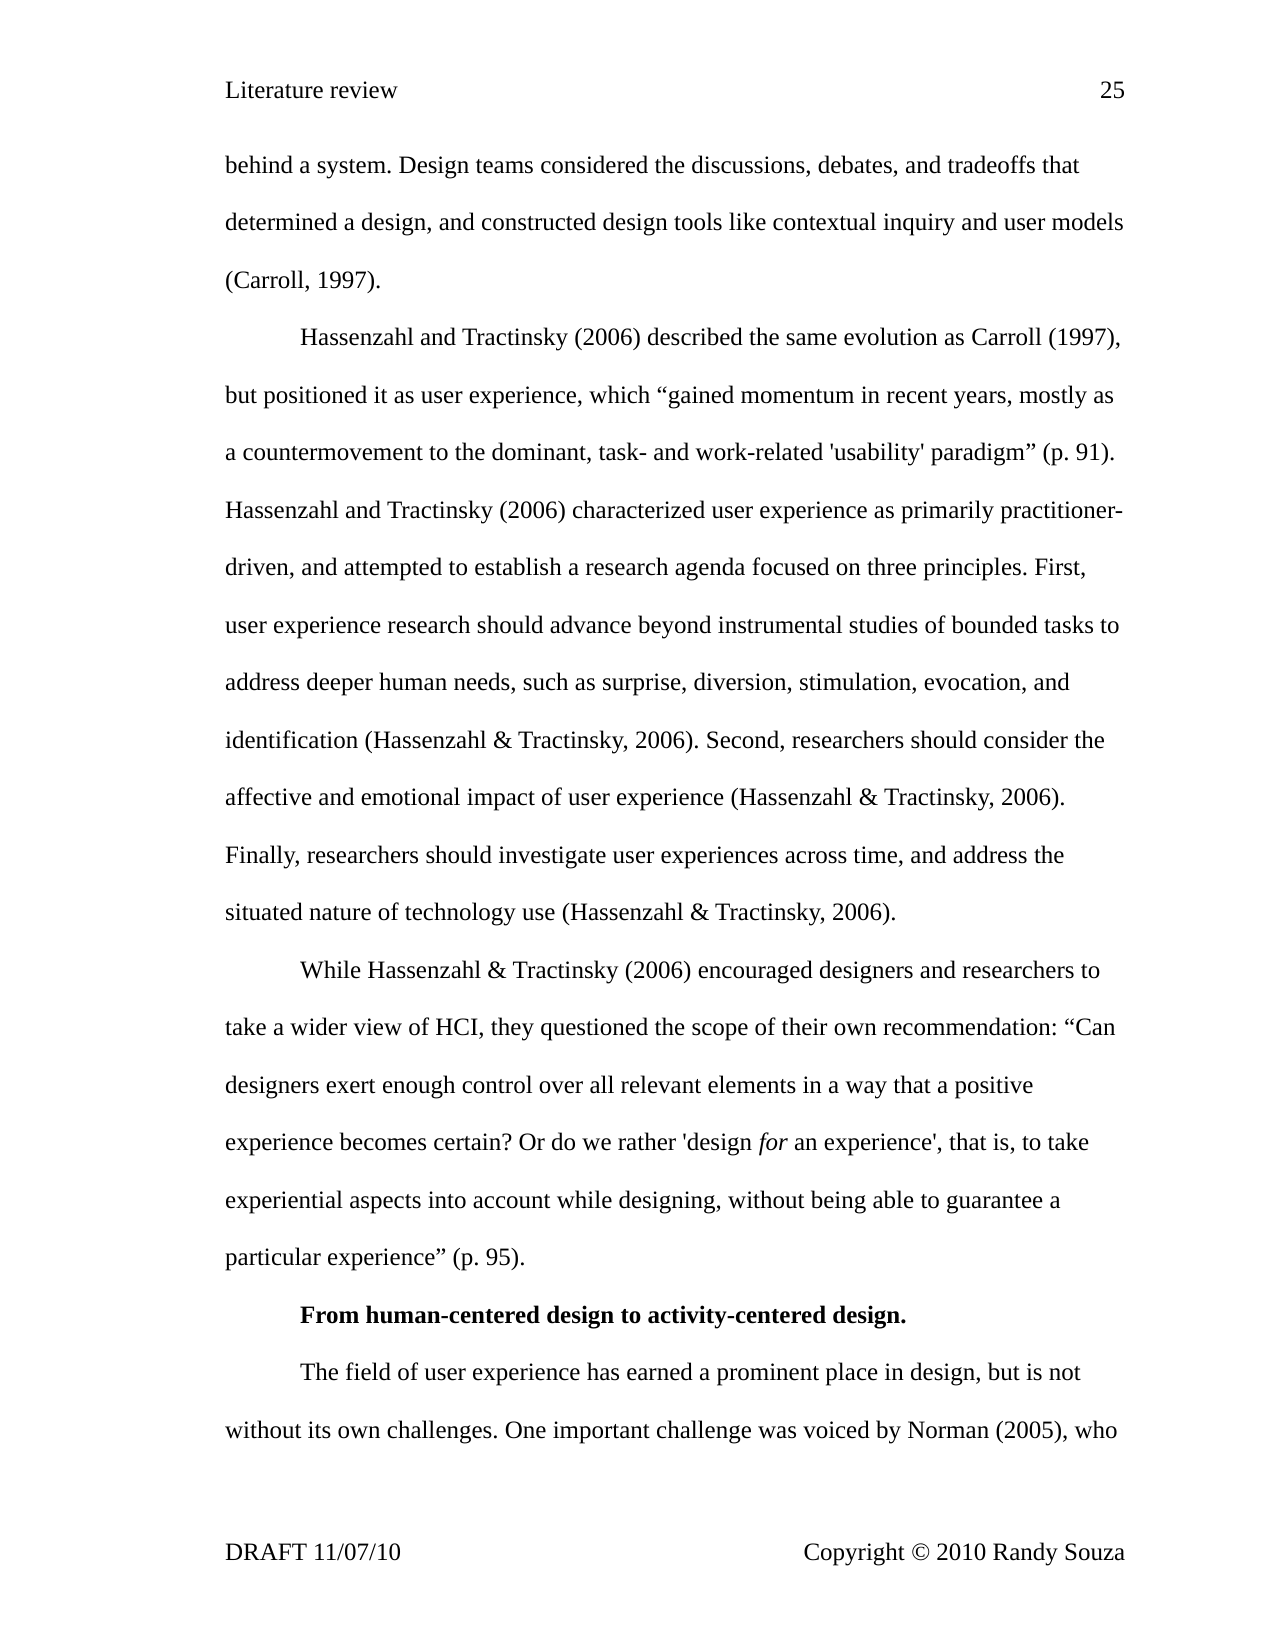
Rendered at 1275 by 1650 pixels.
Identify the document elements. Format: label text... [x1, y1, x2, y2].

text While Hassenzahl & Tractinsky (2006) encouraged designers and researchers to take a wider view of HCI, they questioned the scope of their own recommendation: “Can designers exert enough control over all relevant elements in a way that a positive experience becomes certain? Or do we rather 'design for an experience', that is, to take experiential aspects into account while designing, without being able to guarantee a particular experience” (p. 95). [225, 955, 1125, 1271]
subtitle From human-centered design to activity-centered design. [300, 1300, 1125, 1329]
text The field of user experience has earned a prominent place in design, but is not without its own challenges. One important challenge was voiced by Norman (2005), who [225, 1357, 1125, 1444]
text Hassenzahl and Tractinsky (2006) described the same evolution as Carroll (1997), but positioned it as user experience, which “gained momentum in recent years, mostly as a countermovement to the dominant, task- and work-related 'usability' paradigm” (p. 91). Hassenzahl and Tractinsky (2006) characterized user experience as primarily practitioner-driven, and attempted to establish a research agenda focused on three principles. First, user experience research should advance beyond instrumental studies of bounded tasks to address deeper human needs, such as surprise, diversion, stimulation, evocation, and identification (Hassenzahl & Tractinsky, 2006). Second, researchers should consider the affective and emotional impact of user experience (Hassenzahl & Tractinsky, 2006). Finally, researchers should investigate user experiences across time, and address the situated nature of technology use (Hassenzahl & Tractinsky, 2006). [225, 322, 1125, 926]
text behind a system. Design teams considered the discussions, debates, and tradeoffs that determined a design, and constructed design tools like contextual inquiry and user models (Carroll, 1997). [225, 150, 1125, 294]
